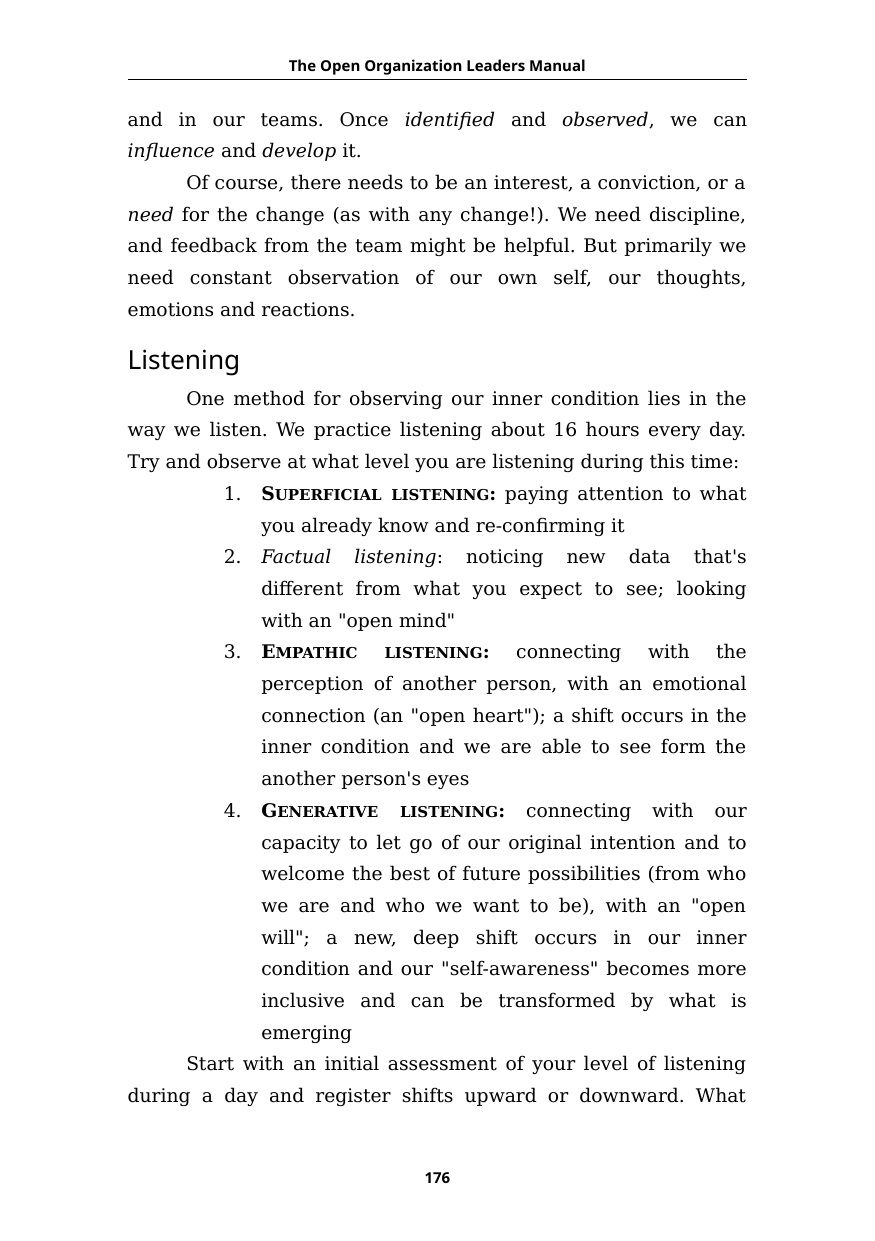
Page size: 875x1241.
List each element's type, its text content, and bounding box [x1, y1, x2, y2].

list Factual listening: noticing new data that's different from what you expect to see; looking with an "open mind" [223, 546, 747, 632]
text One method for observing our inner condition lies in the way we listen. We practice listening about 16 hours every day. Try and observe at what level you are listening during this time: [127, 388, 747, 473]
subtitle Listening [127, 345, 747, 375]
text and in our teams. Once identified and observed, we can influence and develop it. [127, 109, 747, 162]
list Superficial listening: paying attention to what you already know and re-confirming it [223, 483, 747, 537]
list Empathic listening: connecting with the perception of another person, with an emotional connection (an "open heart"); a shift occurs in the inner condition and we are able to see form the another person's eyes [223, 641, 747, 790]
list Generative listening: connecting with our capacity to let go of our original intention and to welcome the best of future possibilities (from who we are and who we want to be), with an "open will"; a new, deep shift occurs in our inner condition and our "self-awareness" becomes more inclusive and can be transformed by what is emerging [223, 800, 747, 1044]
text Of course, there needs to be an interest, a conviction, or a need for the change (as with any change!). We need discipline, and feedback from the team might be helpful. But primarily we need constant observation of our own self, our thoughts, emotions and reactions. [127, 172, 747, 321]
text Start with an initial assessment of your level of listening during a day and register shifts upward or downward. What [127, 1053, 747, 1107]
